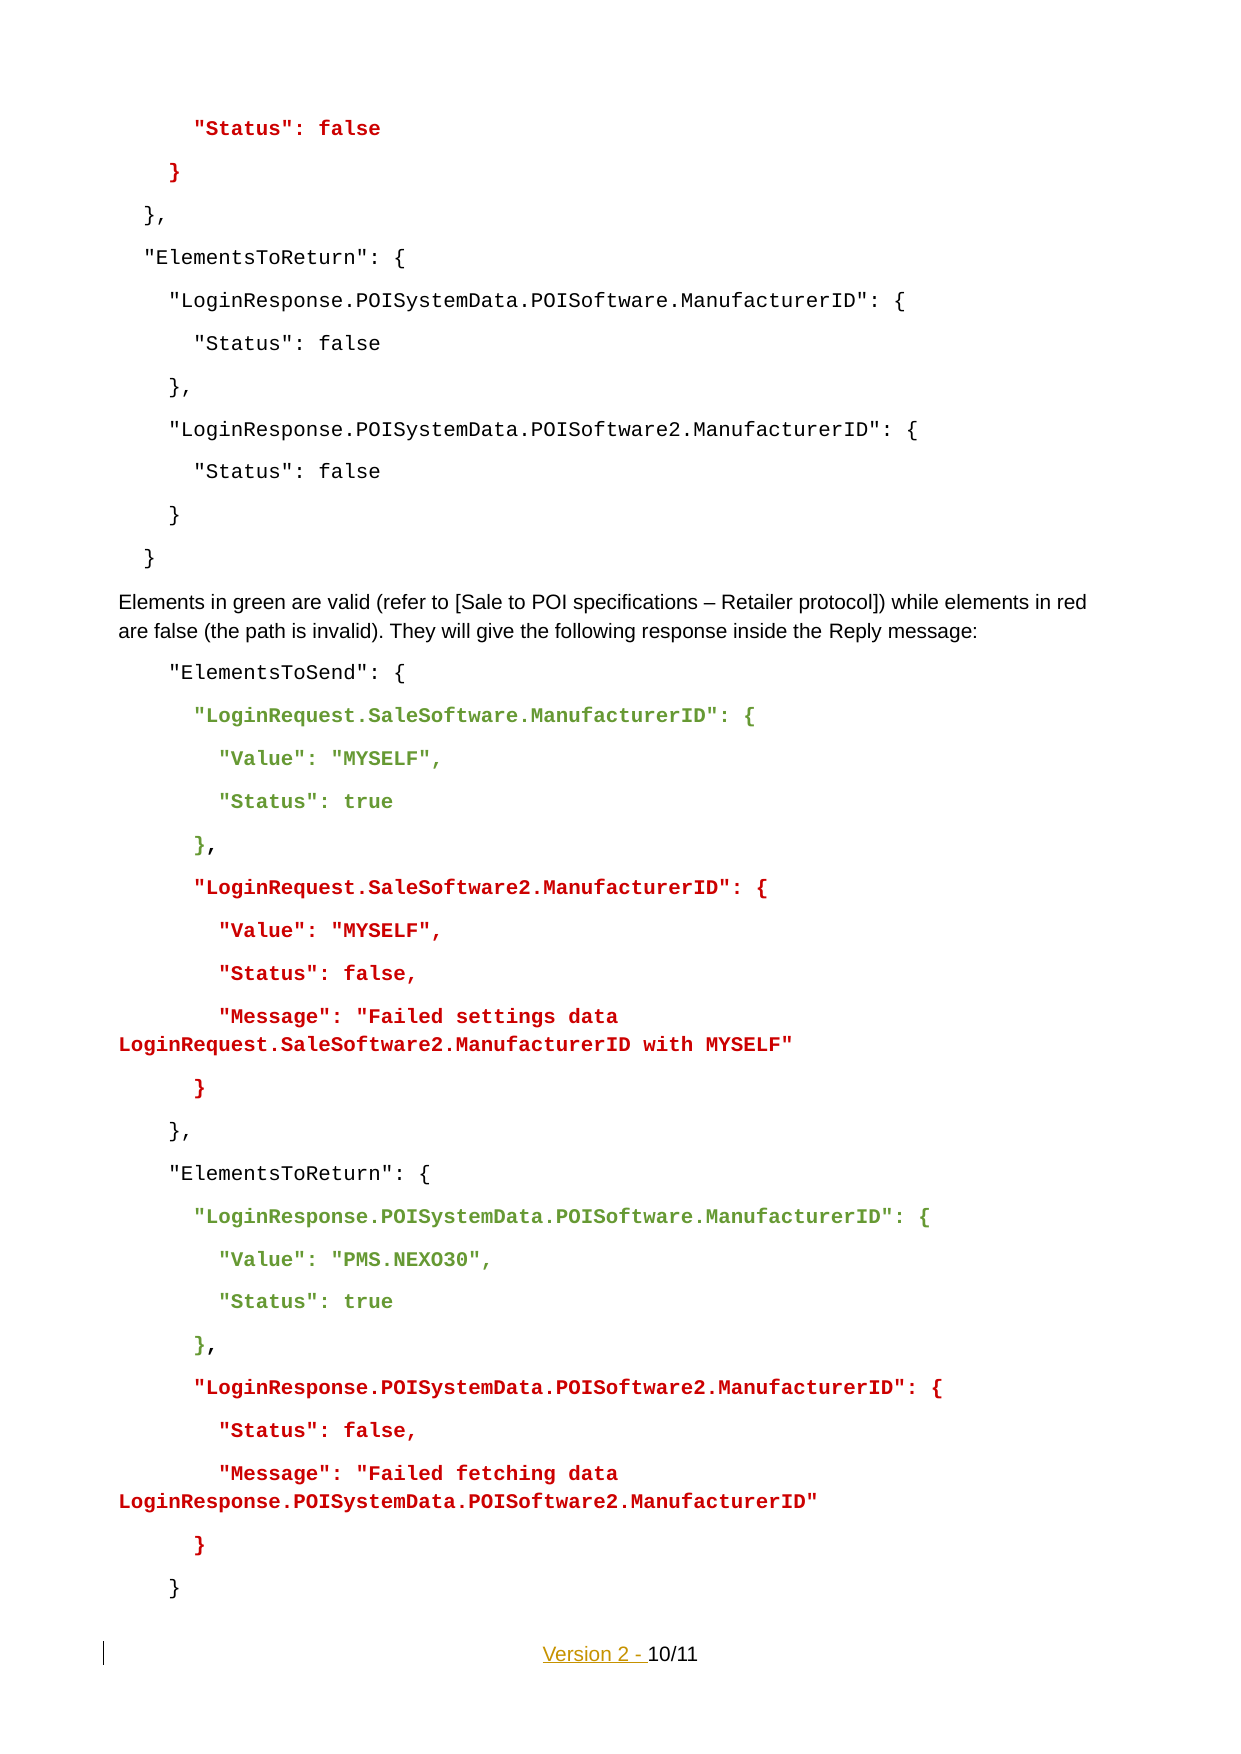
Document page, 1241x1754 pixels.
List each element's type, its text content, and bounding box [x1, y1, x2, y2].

text }, [118, 1120, 1122, 1143]
text } [118, 161, 1122, 185]
text "ElementsToReturn": { [118, 1163, 1122, 1186]
text "ElementsToSend": { [118, 662, 1122, 686]
text } [118, 547, 1122, 571]
text "Status": true [118, 791, 1122, 815]
text } [118, 1577, 1122, 1601]
text "Status": false, [118, 1420, 1122, 1444]
text "LoginResponse.POISystemData.POISoftware2.ManufacturerID": { [118, 418, 1122, 442]
text } [118, 1534, 1122, 1558]
text }, [118, 376, 1122, 399]
text "LoginRequest.SaleSoftware2.ManufacturerID": { [118, 877, 1122, 901]
text "Value": "MYSELF", [118, 748, 1122, 772]
text Elements in green are valid (refer to [Sale to POI specifications – Retailer protocol]) while elements in red are false (the path is invalid). They will give the following response inside the Reply message: [118, 590, 1122, 643]
text "Message": "Failed fetching data LoginResponse.POISystemData.POISoftware2.ManufacturerID" [118, 1463, 1122, 1515]
text "Message": "Failed settings data LoginRequest.SaleSoftware2.ManufacturerID with MYSELF" [118, 1006, 1122, 1058]
text "LoginResponse.POISystemData.POISoftware.ManufacturerID": { [118, 1206, 1122, 1229]
text }, [118, 204, 1122, 228]
text "Status": false [118, 333, 1122, 356]
text "Status": true [118, 1291, 1122, 1315]
text "LoginRequest.SaleSoftware.ManufacturerID": { [118, 705, 1122, 729]
text } [118, 504, 1122, 528]
text "Value": "PMS.NEXO30", [118, 1248, 1122, 1272]
text "Status": false [118, 461, 1122, 485]
text } [118, 1077, 1122, 1101]
text "LoginResponse.POISystemData.POISoftware.ManufacturerID": { [118, 290, 1122, 313]
text "LoginResponse.POISystemData.POISoftware2.ManufacturerID": { [118, 1377, 1122, 1401]
text "Status": false [118, 118, 1122, 142]
text "ElementsToReturn": { [118, 247, 1122, 271]
text }, [118, 1334, 1122, 1358]
text "Status": false, [118, 963, 1122, 986]
text "Value": "MYSELF", [118, 920, 1122, 943]
text }, [118, 834, 1122, 858]
